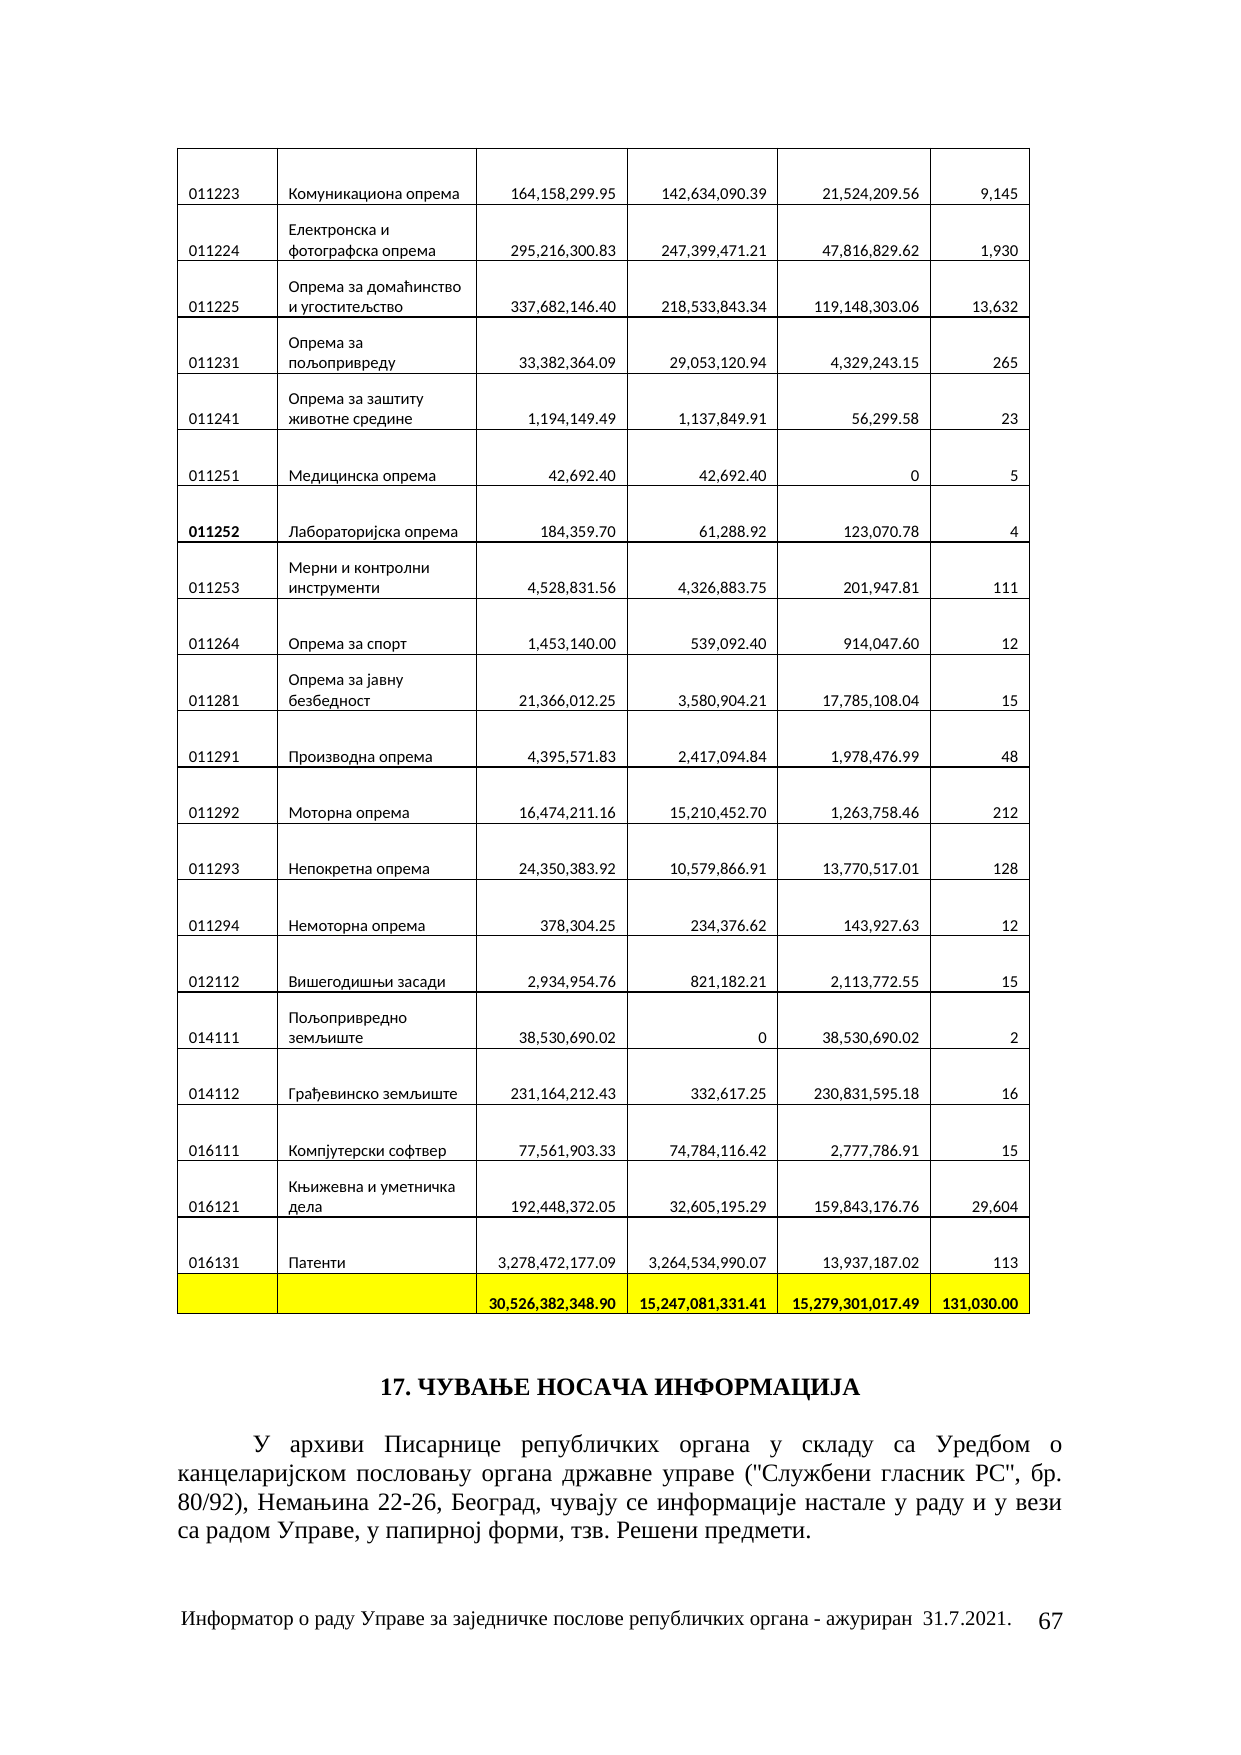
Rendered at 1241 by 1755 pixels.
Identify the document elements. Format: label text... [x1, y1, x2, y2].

table_cell 234,376.62 [628, 880, 777, 935]
table_cell 17,785,108.04 [778, 655, 930, 710]
table_cell Опрема за спорт [278, 599, 476, 654]
table_cell 61,288.92 [628, 486, 777, 541]
table_cell 12 [931, 880, 1029, 935]
table_cell 24,350,383.92 [477, 824, 627, 879]
table_cell 29,604 [931, 1161, 1029, 1216]
table_cell Опрема за пољопривреду [278, 318, 476, 373]
table_cell 016121 [178, 1161, 277, 1216]
table_cell 32,605,195.29 [628, 1161, 777, 1216]
table_cell 42,692.40 [628, 430, 777, 485]
table_cell Пољопривредно земљиште [278, 993, 476, 1048]
table_cell 21,524,209.56 [778, 149, 930, 204]
table_cell 014112 [178, 1049, 277, 1104]
table_cell 016131 [178, 1218, 277, 1273]
table_cell 247,399,471.21 [628, 205, 777, 260]
table_cell 016111 [178, 1105, 277, 1160]
table_cell 3,580,904.21 [628, 655, 777, 710]
table_cell 337,682,146.40 [477, 261, 627, 316]
table_cell 143,927.63 [778, 880, 930, 935]
table_cell Вишегодишњи засади [278, 936, 476, 991]
table_cell 231,164,212.43 [477, 1049, 627, 1104]
table_cell Грађевинско земљиште [278, 1049, 476, 1104]
table_cell 29,053,120.94 [628, 318, 777, 373]
table_cell 77,561,903.33 [477, 1105, 627, 1160]
table_cell Патенти [278, 1218, 476, 1273]
table_cell 142,634,090.39 [628, 149, 777, 204]
table_cell Опрема за заштиту животне средине [278, 374, 476, 429]
table_cell 47,816,829.62 [778, 205, 930, 260]
table_cell 201,947.81 [778, 543, 930, 598]
table_cell 128 [931, 824, 1029, 879]
table_cell 12 [931, 599, 1029, 654]
table_cell 30,526,382,348.90 [477, 1274, 627, 1313]
table_cell 011293 [178, 824, 277, 879]
table_cell 111 [931, 543, 1029, 598]
table_cell 13,632 [931, 261, 1029, 316]
table_cell 192,448,372.05 [477, 1161, 627, 1216]
table_cell Мерни и контролни инструменти [278, 543, 476, 598]
table_cell 3,264,534,990.07 [628, 1218, 777, 1273]
table_cell Моторна опрема [278, 768, 476, 823]
table_cell 1,453,140.00 [477, 599, 627, 654]
table_cell 1,194,149.49 [477, 374, 627, 429]
table_cell 2,934,954.76 [477, 936, 627, 991]
table_cell 16,474,211.16 [477, 768, 627, 823]
table_cell 123,070.78 [778, 486, 930, 541]
table_cell 212 [931, 768, 1029, 823]
table_cell 21,366,012.25 [477, 655, 627, 710]
table_cell 332,617.25 [628, 1049, 777, 1104]
table_cell 4,329,243.15 [778, 318, 930, 373]
table_cell 011252 [178, 486, 277, 541]
table_cell 2,417,094.84 [628, 711, 777, 766]
table_cell 184,359.70 [477, 486, 627, 541]
table_cell 159,843,176.76 [778, 1161, 930, 1216]
table_cell Књижевна и уметничка дела [278, 1161, 476, 1216]
table_cell 38,530,690.02 [477, 993, 627, 1048]
table_cell 0 [628, 993, 777, 1048]
table_cell 15,279,301,017.49 [778, 1274, 930, 1313]
table_cell 13,770,517.01 [778, 824, 930, 879]
table_cell 0 [778, 430, 930, 485]
table_cell 23 [931, 374, 1029, 429]
table_cell Производна опрема [278, 711, 476, 766]
table_cell 011281 [178, 655, 277, 710]
table_cell [178, 1274, 277, 1313]
table_cell 265 [931, 318, 1029, 373]
table_cell 4,395,571.83 [477, 711, 627, 766]
table_cell 1,137,849.91 [628, 374, 777, 429]
table_cell 15,210,452.70 [628, 768, 777, 823]
table_cell 378,304.25 [477, 880, 627, 935]
table_cell 33,382,364.09 [477, 318, 627, 373]
table_cell 1,930 [931, 205, 1029, 260]
table_cell 4,326,883.75 [628, 543, 777, 598]
text У архиви Писарнице републичких органа у складу са Уредбом о канцеларијском пословању органа државне управе (''Службени гласник РС'', бр. 80/92), Немањина 22-26, Београд, чувају се информације настале у раду и у вези са радом Управе, у папирној форми, тзв. Решени предмети. [177, 1429, 1063, 1544]
table_cell 011223 [178, 149, 277, 204]
table_cell 914,047.60 [778, 599, 930, 654]
table_cell Опрема за домаћинство и угоститељство [278, 261, 476, 316]
table_cell 4 [931, 486, 1029, 541]
table_cell 539,092.40 [628, 599, 777, 654]
table_cell 131,030.00 [931, 1274, 1029, 1313]
table_cell 9,145 [931, 149, 1029, 204]
table_cell Немоторна опрема [278, 880, 476, 935]
table_cell 119,148,303.06 [778, 261, 930, 316]
table_cell 38,530,690.02 [778, 993, 930, 1048]
table_cell 011291 [178, 711, 277, 766]
table_cell 2 [931, 993, 1029, 1048]
table_cell 16 [931, 1049, 1029, 1104]
table_cell 10,579,866.91 [628, 824, 777, 879]
table_cell 011241 [178, 374, 277, 429]
table_cell 011224 [178, 205, 277, 260]
table_cell 42,692.40 [477, 430, 627, 485]
table_cell 1,263,758.46 [778, 768, 930, 823]
table_cell 011264 [178, 599, 277, 654]
table_cell 15 [931, 1105, 1029, 1160]
table_cell Компјутерски софтвер [278, 1105, 476, 1160]
table_cell 295,216,300.83 [477, 205, 627, 260]
table_cell 13,937,187.02 [778, 1218, 930, 1273]
table_cell 56,299.58 [778, 374, 930, 429]
table_cell 014111 [178, 993, 277, 1048]
table_cell 821,182.21 [628, 936, 777, 991]
text 17. ЧУВАЊЕ НОСАЧА ИНФОРМАЦИЈА [177, 1372, 1063, 1401]
table_cell 012112 [178, 936, 277, 991]
table_cell 3,278,472,177.09 [477, 1218, 627, 1273]
table_cell 230,831,595.18 [778, 1049, 930, 1104]
table_cell Електронска и фотографска опрема [278, 205, 476, 260]
table_cell 113 [931, 1218, 1029, 1273]
table_cell 48 [931, 711, 1029, 766]
table_cell Комуникациона опрема [278, 149, 476, 204]
table_cell 2,777,786.91 [778, 1105, 930, 1160]
table_cell 2,113,772.55 [778, 936, 930, 991]
table_cell 011253 [178, 543, 277, 598]
table_cell 011251 [178, 430, 277, 485]
table_cell Опрема за јавну безбедност [278, 655, 476, 710]
table_cell 218,533,843.34 [628, 261, 777, 316]
table_cell Медицинска опрема [278, 430, 476, 485]
table_cell 011294 [178, 880, 277, 935]
table_cell [278, 1274, 476, 1313]
table_cell 011231 [178, 318, 277, 373]
table_cell 164,158,299.95 [477, 149, 627, 204]
table_cell Лабораторијска опрема [278, 486, 476, 541]
table_cell 011225 [178, 261, 277, 316]
table_cell 15 [931, 655, 1029, 710]
table_cell 15,247,081,331.41 [628, 1274, 777, 1313]
table_cell 4,528,831.56 [477, 543, 627, 598]
table_cell 15 [931, 936, 1029, 991]
table_cell Непокретна опрема [278, 824, 476, 879]
table_cell 011292 [178, 768, 277, 823]
table_cell 74,784,116.42 [628, 1105, 777, 1160]
table_cell 5 [931, 430, 1029, 485]
table_cell 1,978,476.99 [778, 711, 930, 766]
